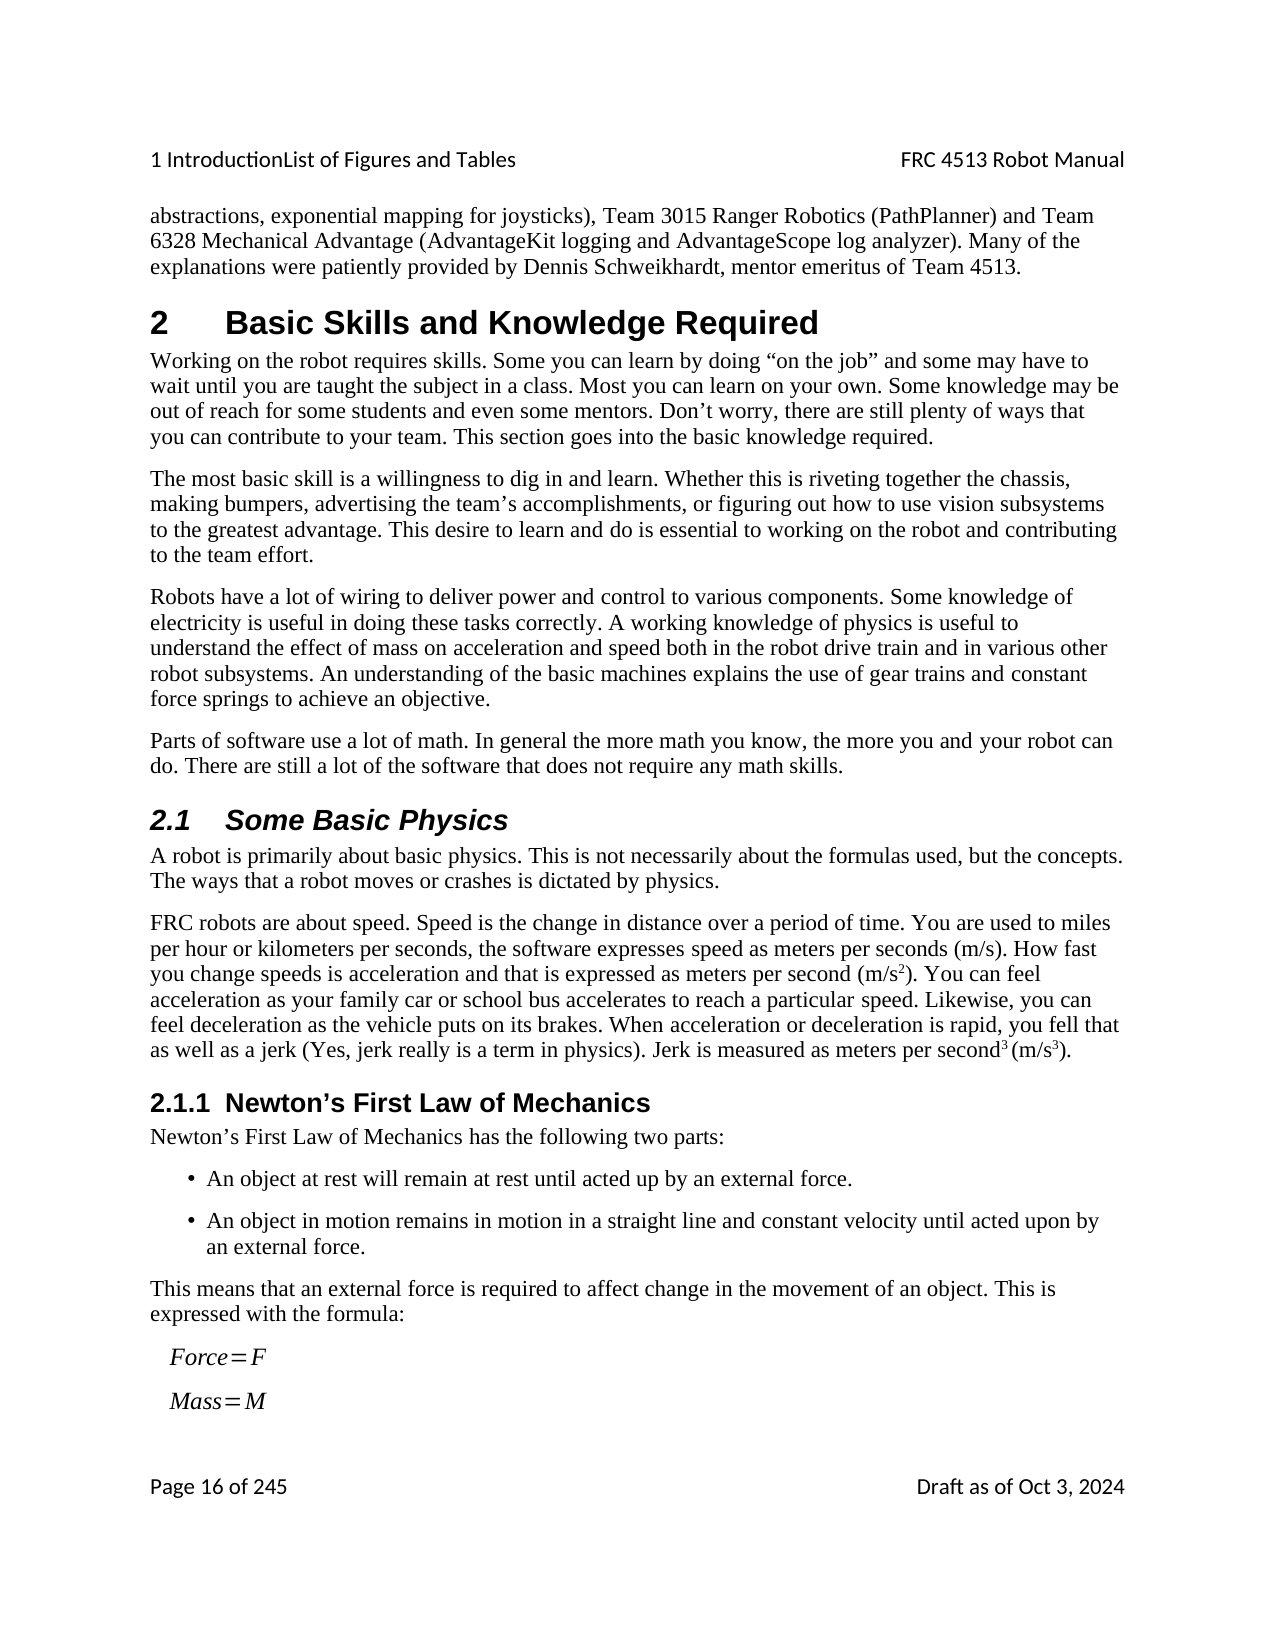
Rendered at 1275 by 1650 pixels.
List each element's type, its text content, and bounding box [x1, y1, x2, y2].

text abstractions, exponential mapping for joysticks), Team 3015 Ranger Robotics (PathPlanner) and Team 6328 Mechanical Advantage (AdvantageKit logging and AdvantageScope log analyzer). Many of the explanations were patiently provided by Dennis Schweikhardt, mentor emeritus of Team 4513. [150, 203, 1125, 279]
text Robots have a lot of wiring to deliver power and control to various components. Some knowledge of electricity is useful in doing these tasks correctly. A working knowledge of physics is useful to understand the effect of mass on acceleration and speed both in the robot drive train and in various other robot subsystems. An understanding of the basic machines explains the use of gear trains and constant force springs to achieve an objective. [150, 584, 1125, 711]
text FRC robots are about speed. Speed is the change in distance over a period of time. You are used to miles per hour or kilometers per seconds, the software expresses speed as meters per seconds (m/s). How fast you change speeds is acceleration and that is expressed as meters per second (m/s2). You can feel acceleration as your family car or school bus accelerates to reach a particular speed. Likewise, you can feel deceleration as the vehicle puts on its brakes. When acceleration or deceleration is rapid, you fell that as well as a jerk (Yes, jerk really is a term in physics). Jerk is measured as meters per second3 (m/s3). [150, 910, 1125, 1063]
text Newton’s First Law of Mechanics has the following two parts: [150, 1124, 1125, 1150]
text The most basic skill is a willingness to dig in and learn. Whether this is riveting together the chassis, making bumpers, advertising the team’s accomplishments, or figuring out how to use vision subsystems to the greatest advantage. This desire to learn and do is essential to working on the robot and contributing to the team effort. [150, 466, 1125, 568]
subtitle Newton’s First Law of Mechanics [150, 1088, 1125, 1118]
text This means that an external force is required to affect change in the movement of an object. This is expressed with the formula: [150, 1276, 1125, 1327]
list An object in motion remains in motion in a straight line and constant velocity until acted upon by an external force. [187, 1208, 1125, 1259]
subtitle Some Basic Physics [150, 804, 1125, 837]
text Parts of software use a lot of math. In general the more math you know, the more you and your robot can do. There are still a lot of the software that does not require any math skills. [150, 728, 1125, 779]
subtitle Basic Skills and Knowledge Required [150, 304, 1125, 341]
list An object at rest will remain at rest until acted up by an external force. [187, 1166, 1125, 1192]
text Working on the robot requires skills. Some you can learn by doing “on the job” and some may have to wait until you are taught the subject in a class. Most you can learn on your own. Some knowledge may be out of reach for some students and even some mentors. Don’t worry, there are still plenty of ways that you can contribute to your team. This section goes into the basic knowledge required. [150, 348, 1125, 449]
text A robot is primarily about basic physics. This is not necessarily about the formulas used, but the concepts. The ways that a robot moves or crashes is dictated by physics. [150, 843, 1125, 894]
